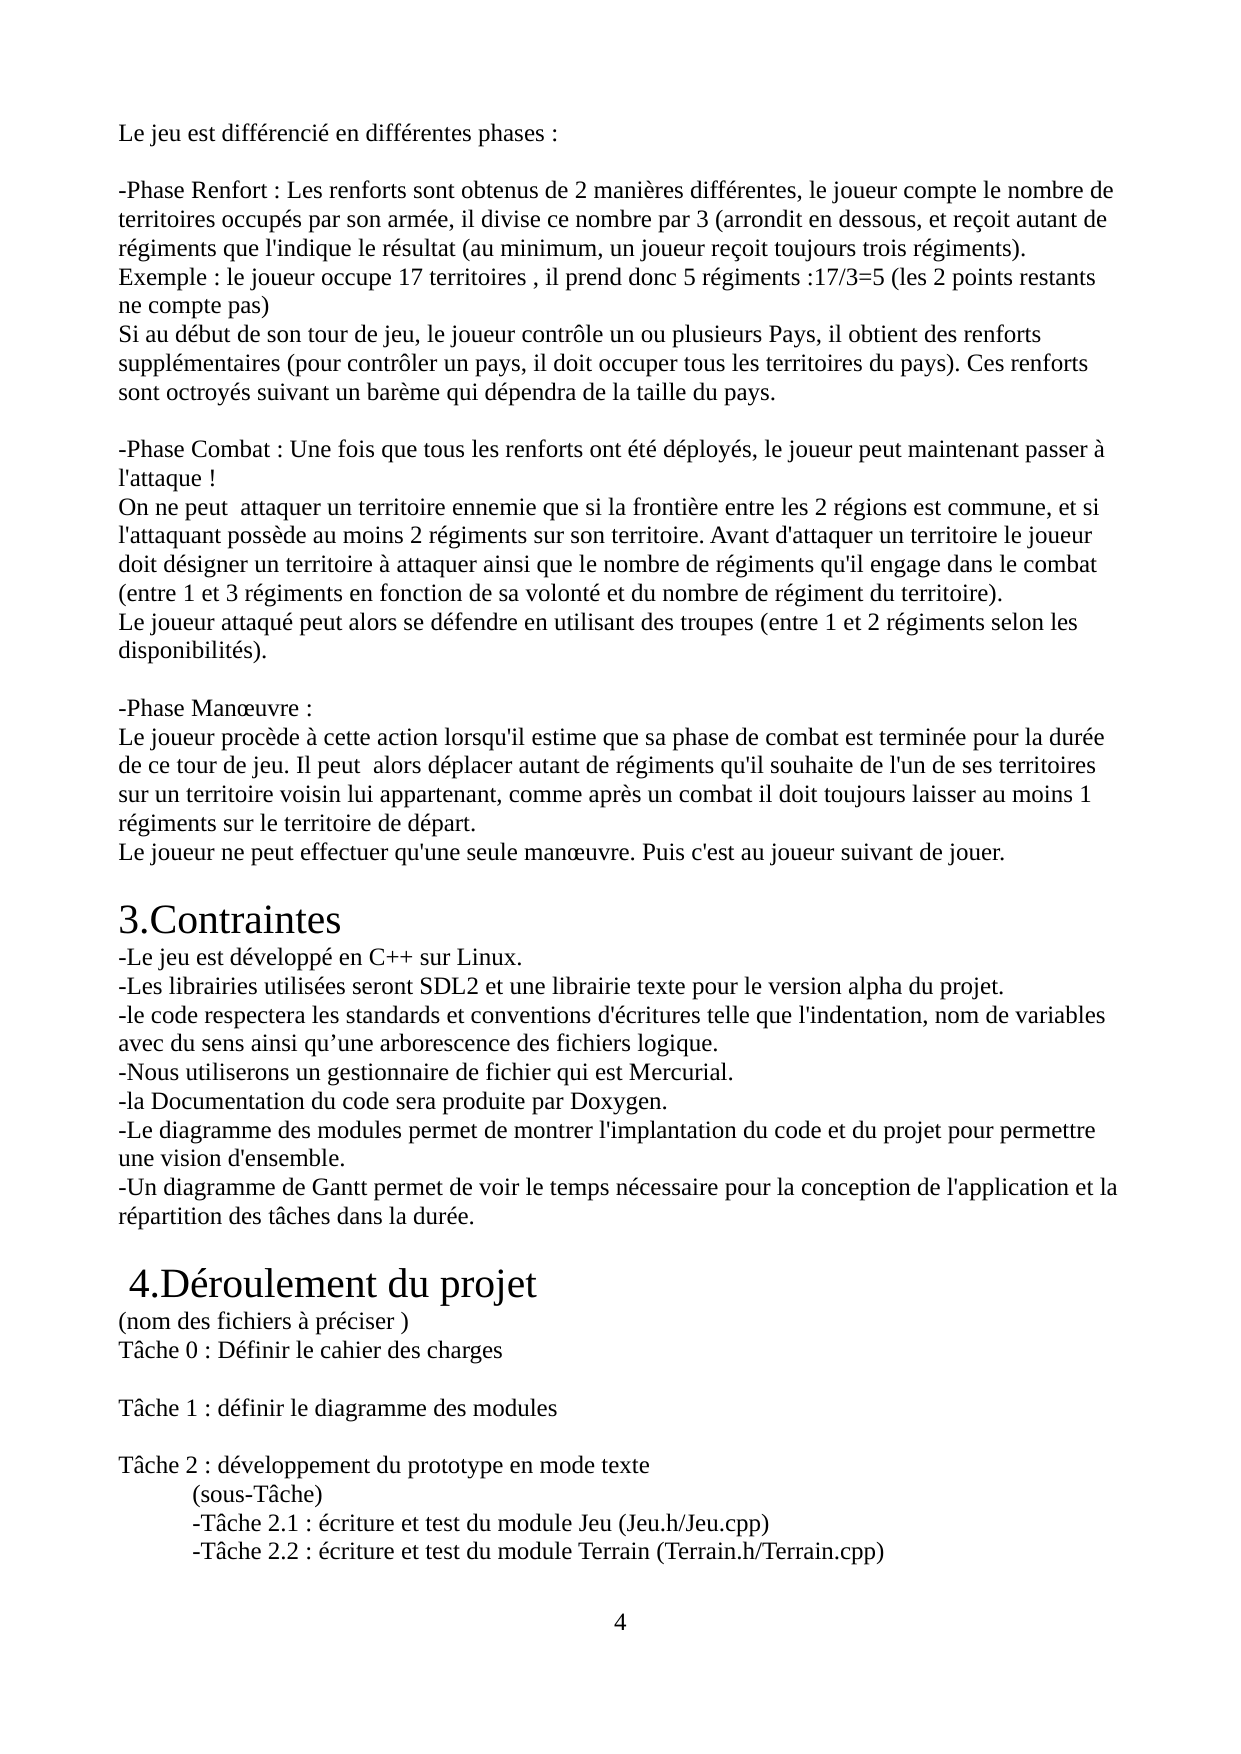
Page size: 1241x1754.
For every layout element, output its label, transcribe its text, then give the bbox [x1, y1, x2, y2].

text Le joueur ne peut effectuer qu'une seule manœuvre. Puis c'est au joueur suivant de jouer. [118, 837, 1122, 866]
text -Tâche 2.1 : écriture et test du module Jeu (Jeu.h/Jeu.cpp) [118, 1508, 1122, 1536]
text -Un diagramme de Gantt permet de voir le temps nécessaire pour la conception de l'application et la répartition des tâches dans la durée. [118, 1172, 1122, 1230]
text -Le jeu est développé en C++ sur Linux. [118, 942, 1122, 971]
text -le code respectera les standards et conventions d'écritures telle que l'indentation, nom de variables avec du sens ainsi qu’une arborescence des fichiers logique. [118, 1000, 1122, 1057]
text Tâche 0 : Définir le cahier des charges [118, 1335, 1122, 1364]
text Le jeu est différencié en différentes phases : [118, 118, 1122, 147]
text On ne peut attaquer un territoire ennemie que si la frontière entre les 2 régions est commune, et si l'attaquant possède au moins 2 régiments sur son territoire. Avant d'attaquer un territoire le joueur doit désigner un territoire à attaquer ainsi que le nombre de régiments qu'il engage dans le combat (entre 1 et 3 régiments en fonction de sa volonté et du nombre de régiment du territoire). [118, 492, 1122, 607]
text 3.Contraintes [118, 894, 1122, 942]
text Tâche 1 : définir le diagramme des modules [118, 1393, 1122, 1421]
text -Phase Combat : Une fois que tous les renforts ont été déployés, le joueur peut maintenant passer à l'attaque ! [118, 434, 1122, 492]
text -Nous utiliserons un gestionnaire de fichier qui est Mercurial. [118, 1057, 1122, 1086]
text -Le diagramme des modules permet de montrer l'implantation du code et du projet pour permettre une vision d'ensemble. [118, 1115, 1122, 1172]
text -Les librairies utilisées seront SDL2 et une librairie texte pour le version alpha du projet. [118, 971, 1122, 1000]
text (nom des fichiers à préciser ) [118, 1306, 1122, 1335]
text Exemple : le joueur occupe 17 territoires , il prend donc 5 régiments :17/3=5 (les 2 points restants ne compte pas) [118, 262, 1122, 319]
text -Phase Renfort : Les renforts sont obtenus de 2 manières différentes, le joueur compte le nombre de territoires occupés par son armée, il divise ce nombre par 3 (arrondit en dessous, et reçoit autant de régiments que l'indique le résultat (au minimum, un joueur reçoit toujours trois régiments). [118, 176, 1122, 262]
text Tâche 2 : développement du prototype en mode texte [118, 1450, 1122, 1479]
text 4.Déroulement du projet [118, 1258, 1122, 1306]
text Si au début de son tour de jeu, le joueur contrôle un ou plusieurs Pays, il obtient des renforts supplémentaires (pour contrôler un pays, il doit occuper tous les territoires du pays). Ces renforts sont octroyés suivant un barème qui dépendra de la taille du pays. [118, 319, 1122, 406]
text -la Documentation du code sera produite par Doxygen. [118, 1086, 1122, 1115]
text -Tâche 2.2 : écriture et test du module Terrain (Terrain.h/Terrain.cpp) [118, 1536, 1122, 1565]
text Le joueur attaqué peut alors se défendre en utilisant des troupes (entre 1 et 2 régiments selon les disponibilités). [118, 607, 1122, 664]
text (sous-Tâche) [118, 1479, 1122, 1508]
text -Phase Manœuvre : [118, 693, 1122, 722]
text Le joueur procède à cette action lorsqu'il estime que sa phase de combat est terminée pour la durée de ce tour de jeu. Il peut alors déplacer autant de régiments qu'il souhaite de l'un de ses territoires sur un territoire voisin lui appartenant, comme après un combat il doit toujours laisser au moins 1 régiments sur le territoire de départ. [118, 722, 1122, 837]
